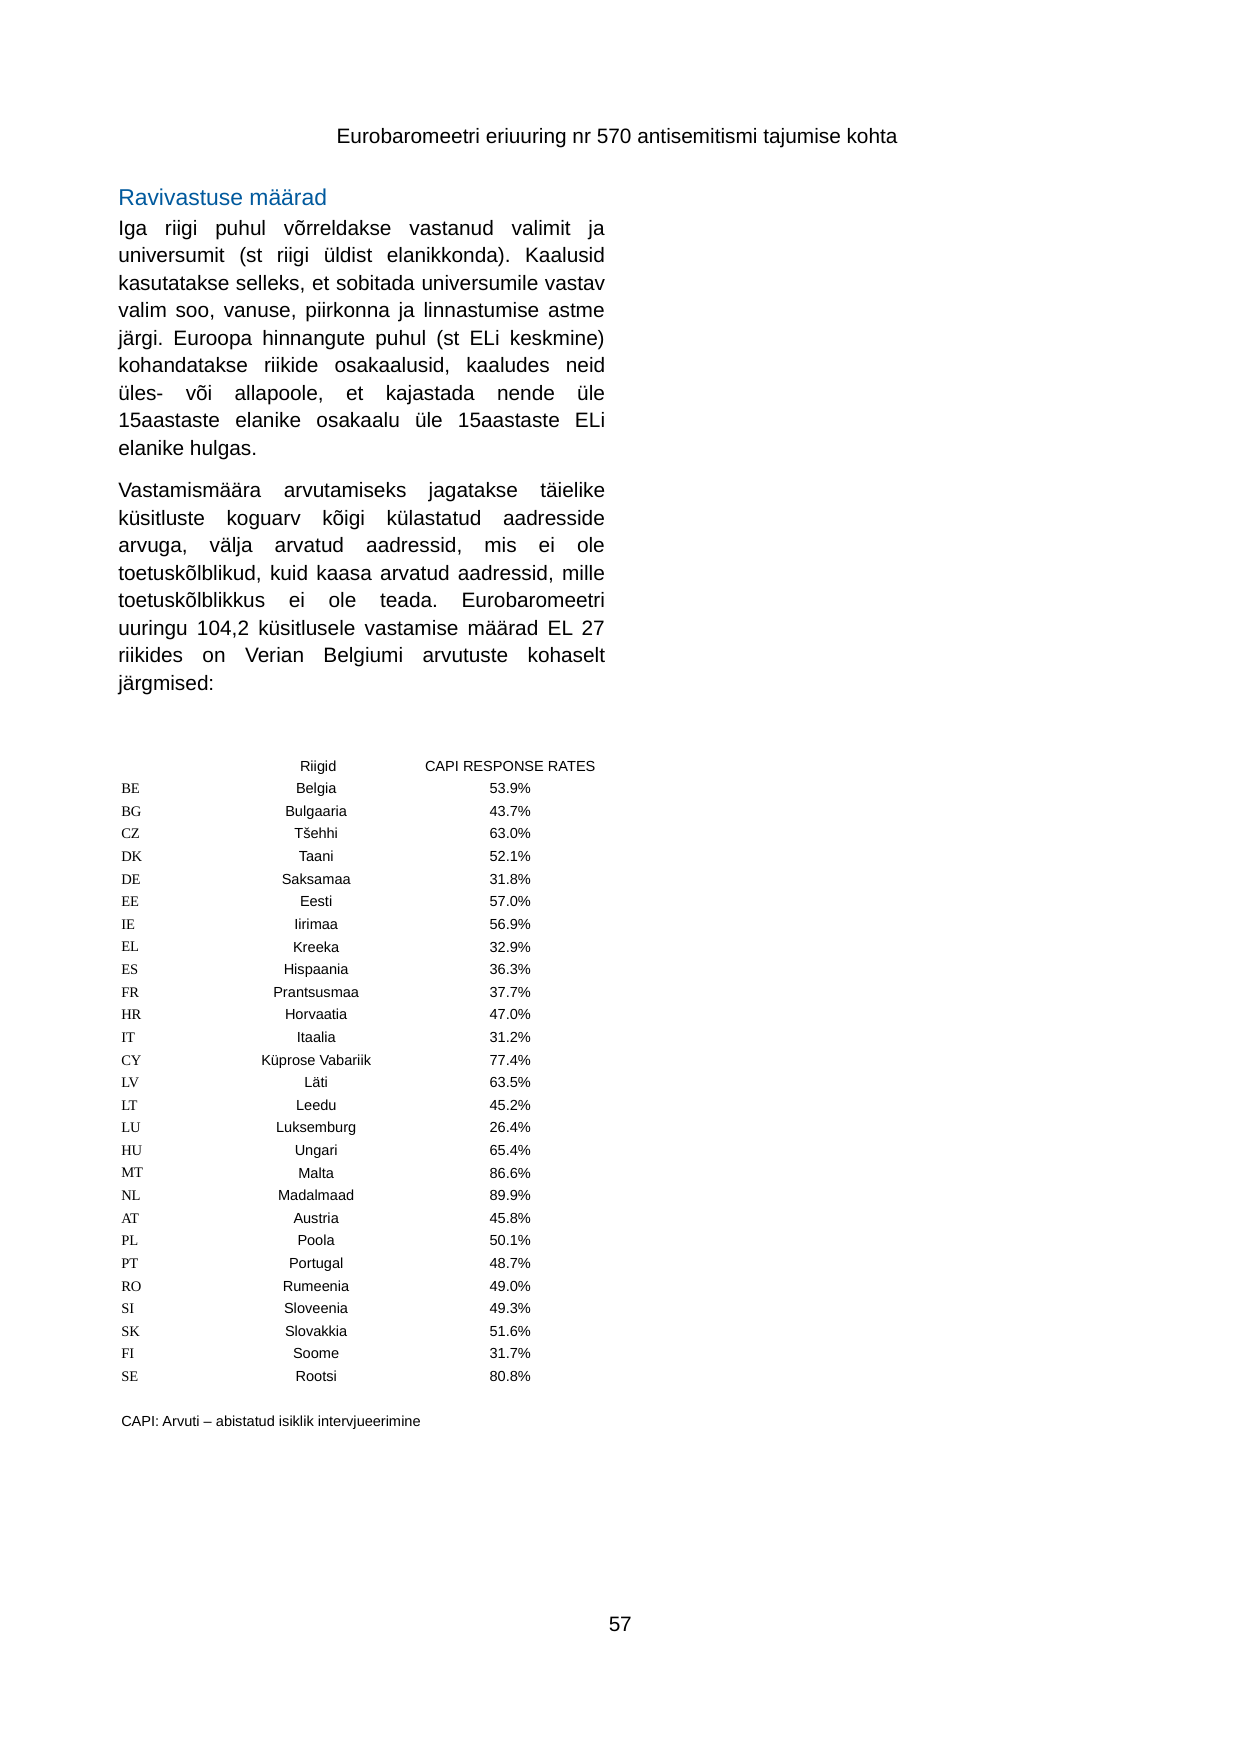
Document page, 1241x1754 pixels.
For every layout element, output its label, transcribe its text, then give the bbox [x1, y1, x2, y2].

table_header Riigid [221, 755, 414, 777]
table_cell NL [118, 1184, 221, 1207]
table_cell Itaalia [221, 1026, 414, 1048]
table_header CAPI RESPONSE RATES [415, 755, 605, 777]
table_cell ES [118, 958, 221, 981]
table_cell LV [118, 1071, 221, 1093]
table_cell 89.9% [415, 1184, 605, 1207]
table_cell DE [118, 868, 221, 890]
text Ravivastuse määrad [118, 183, 605, 210]
table_cell MT [118, 1161, 221, 1184]
table_cell EL [118, 935, 221, 958]
table_cell Bulgaaria [221, 800, 414, 822]
table_cell 43.7% [415, 800, 605, 822]
table_cell Malta [221, 1161, 414, 1184]
table_cell 80.8% [415, 1365, 605, 1387]
table_cell SE [118, 1365, 221, 1387]
table_cell FI [118, 1342, 221, 1365]
table_header [118, 755, 221, 777]
table_cell Eesti [221, 890, 414, 913]
table_cell BG [118, 800, 221, 822]
table_cell Ungari [221, 1139, 414, 1161]
table_cell Luksemburg [221, 1116, 414, 1139]
table_cell FR [118, 981, 221, 1003]
table_cell SI [118, 1297, 221, 1319]
table_cell HR [118, 1003, 221, 1026]
table_cell Sloveenia [221, 1297, 414, 1319]
table_cell 45.2% [415, 1094, 605, 1116]
table_cell Kreeka [221, 935, 414, 958]
table_cell [221, 1388, 414, 1410]
table_cell 86.6% [415, 1161, 605, 1184]
table_cell Küprose Vabariik [221, 1048, 414, 1071]
table_cell Portugal [221, 1252, 414, 1274]
table_cell Rootsi [221, 1365, 414, 1387]
table_cell Hispaania [221, 958, 414, 981]
table_cell 52.1% [415, 845, 605, 867]
table_cell 31.7% [415, 1342, 605, 1365]
table_cell CAPI: Arvuti – abistatud isiklik intervjueerimine [118, 1410, 605, 1433]
table_cell Rumeenia [221, 1274, 414, 1297]
table_cell PT [118, 1252, 221, 1274]
text Iga riigi puhul võrreldakse vastanud valimit ja universumit (st riigi üldist elanikkonda). Kaalusid kasutatakse selleks, et sobitada universumile vastav valim soo, vanuse, piirkonna ja linnastumise astme järgi. Euroopa hinnangute puhul (st ELi keskmine) kohandatakse riikide osakaalusid, kaaludes neid üles- või allapoole, et kajastada nende üle 15aastaste elanike osakaalu üle 15aastaste ELi elanike hulgas. [118, 216, 605, 460]
table_cell CY [118, 1048, 221, 1071]
table_cell CZ [118, 822, 221, 845]
table_cell BE [118, 777, 221, 800]
table_cell Madalmaad [221, 1184, 414, 1207]
table_cell RO [118, 1274, 221, 1297]
table_cell 65.4% [415, 1139, 605, 1161]
table_cell Tšehhi [221, 822, 414, 845]
text Vastamismäära arvutamiseks jagatakse täielike küsitluste koguarv kõigi külastatud aadresside arvuga, välja arvatud aadressid, mis ei ole toetuskõlblikud, kuid kaasa arvatud aadressid, mille toetuskõlblikkus ei ole teada. Eurobaromeetri uuringu 104,2 küsitlusele vastamise määrad EL 27 riikides on Verian Belgiumi arvutuste kohaselt järgmised: [118, 478, 605, 694]
table_cell Prantsusmaa [221, 981, 414, 1003]
table_cell Leedu [221, 1094, 414, 1116]
table_cell 36.3% [415, 958, 605, 981]
table_cell Belgia [221, 777, 414, 800]
table_cell 77.4% [415, 1048, 605, 1071]
table_cell 31.8% [415, 868, 605, 890]
table_cell 48.7% [415, 1252, 605, 1274]
table_cell 51.6% [415, 1320, 605, 1342]
table_cell SK [118, 1320, 221, 1342]
table_cell Taani [221, 845, 414, 867]
table_cell [415, 1388, 605, 1410]
table_cell 57.0% [415, 890, 605, 913]
table_cell 45.8% [415, 1207, 605, 1229]
table_cell Saksamaa [221, 868, 414, 890]
table_cell LT [118, 1094, 221, 1116]
table_cell 56.9% [415, 913, 605, 935]
table_cell 37.7% [415, 981, 605, 1003]
table_cell 31.2% [415, 1026, 605, 1048]
table_cell 26.4% [415, 1116, 605, 1139]
table_cell IT [118, 1026, 221, 1048]
table_cell 49.3% [415, 1297, 605, 1319]
table_cell 47.0% [415, 1003, 605, 1026]
table_cell EE [118, 890, 221, 913]
table_cell Läti [221, 1071, 414, 1093]
table_cell [118, 1388, 221, 1410]
table_cell LU [118, 1116, 221, 1139]
table_cell IE [118, 913, 221, 935]
table_cell 49.0% [415, 1274, 605, 1297]
table_cell DK [118, 845, 221, 867]
table_cell 63.5% [415, 1071, 605, 1093]
table_cell PL [118, 1229, 221, 1252]
table_cell Iirimaa [221, 913, 414, 935]
table_cell 53.9% [415, 777, 605, 800]
table_cell Horvaatia [221, 1003, 414, 1026]
table_cell HU [118, 1139, 221, 1161]
table_cell 50.1% [415, 1229, 605, 1252]
table_cell Slovakkia [221, 1320, 414, 1342]
table_cell Soome [221, 1342, 414, 1365]
table_cell Poola [221, 1229, 414, 1252]
table_cell 63.0% [415, 822, 605, 845]
table_cell 32.9% [415, 935, 605, 958]
table_cell Austria [221, 1207, 414, 1229]
table_cell AT [118, 1207, 221, 1229]
